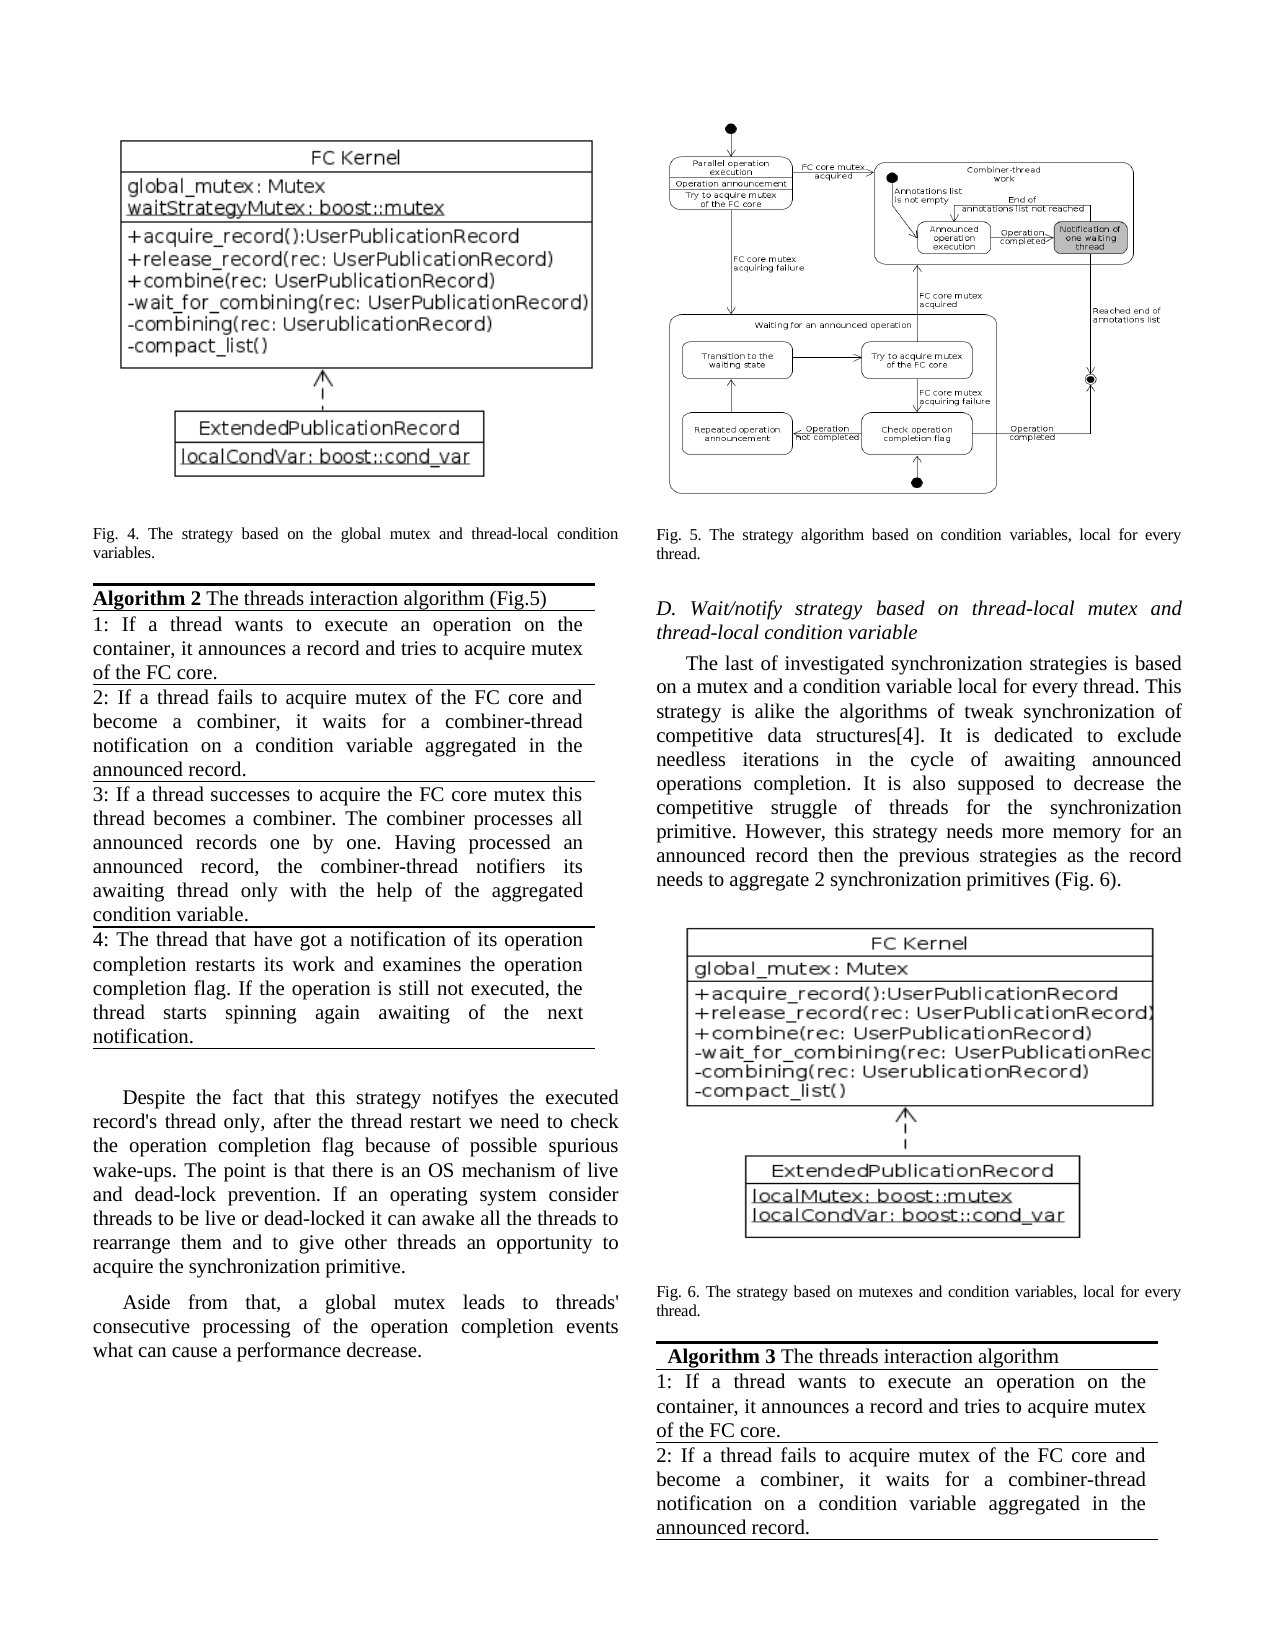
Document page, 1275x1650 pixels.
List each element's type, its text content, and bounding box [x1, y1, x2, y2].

table_cell 2: If a thread fails to acquire mutex of the FC core and become a combiner, it waits for a combiner-thread notification on a condition variable aggregated in the announced record. [656, 1443, 1158, 1539]
table_cell 1: If a thread wants to execute an operation on the container, it announces a record and tries to acquire mutex of the FC core. [656, 1370, 1158, 1442]
text Despite the fact that this strategy notifyes the executed record's thread only, after the thread restart we need to check the operation completion flag because of possible spurious wake-ups. The point is that there is an OS mechanism of live and dead-lock prevention. If an operating system consider threads to be live or dead-locked it can awake all the threads to rearrange them and to give other threads an opportunity to acquire the synchronization primitive. [93, 1085, 619, 1278]
text D. Wait/notify strategy based on thread-local mutex and thread-local condition variable [656, 596, 1182, 644]
text The last of investigated synchronization strategies is based on a mutex and a condition variable local for every thread. This strategy is alike the algorithms of tweak synchronization of competitive data structures[4]. It is dedicated to exclude needless iterations in the cycle of awaiting announced operations completion. It is also supposed to decrease the competitive struggle of threads for the synchronization primitive. However, this strategy needs more memory for an announced record then the previous strategies as the record needs to aggregate 2 synchronization primitives (Fig. 6). [656, 650, 1182, 891]
text Fig. 5. The strategy algorithm based on condition variables, local for every thread. [656, 524, 1182, 563]
picture [92, 112, 619, 504]
table_header Algorithm 2 The threads interaction algorithm (Fig.5) [93, 586, 595, 610]
text Fig. 6. The strategy based on mutexes and condition variables, local for every thread. [656, 1282, 1182, 1320]
table_cell 4: The thread that have got a notification of its operation completion restarts its work and examines the operation completion flag. If the operation is still not executed, the thread starts spinning again awaiting of the next notification. [93, 928, 595, 1048]
table_cell 3: If a thread successes to acquire the FC core mutex this thread becomes a combiner. The combiner processes all announced records one by one. Having processed an announced record, the combiner-thread notifiers its awaiting thread only with the help of the aggregated condition variable. [93, 782, 595, 926]
table_cell 2: If a thread fails to acquire mutex of the FC core and become a combiner, it waits for a combiner-thread notification on a condition variable aggregated in the announced record. [93, 685, 595, 781]
picture [656, 112, 1183, 504]
picture [656, 903, 1183, 1262]
text Aside from that, a global mutex leads to threads' consecutive processing of the operation completion events what can cause a performance decrease. [93, 1290, 619, 1362]
table_header Algorithm 3 The threads interaction algorithm [656, 1344, 1158, 1368]
table_cell 1: If a thread wants to execute an operation on the container, it announces a record and tries to acquire mutex of the FC core. [93, 611, 595, 684]
text Fig. 4. The strategy based on the global mutex and thread-local condition variables. [93, 524, 619, 562]
